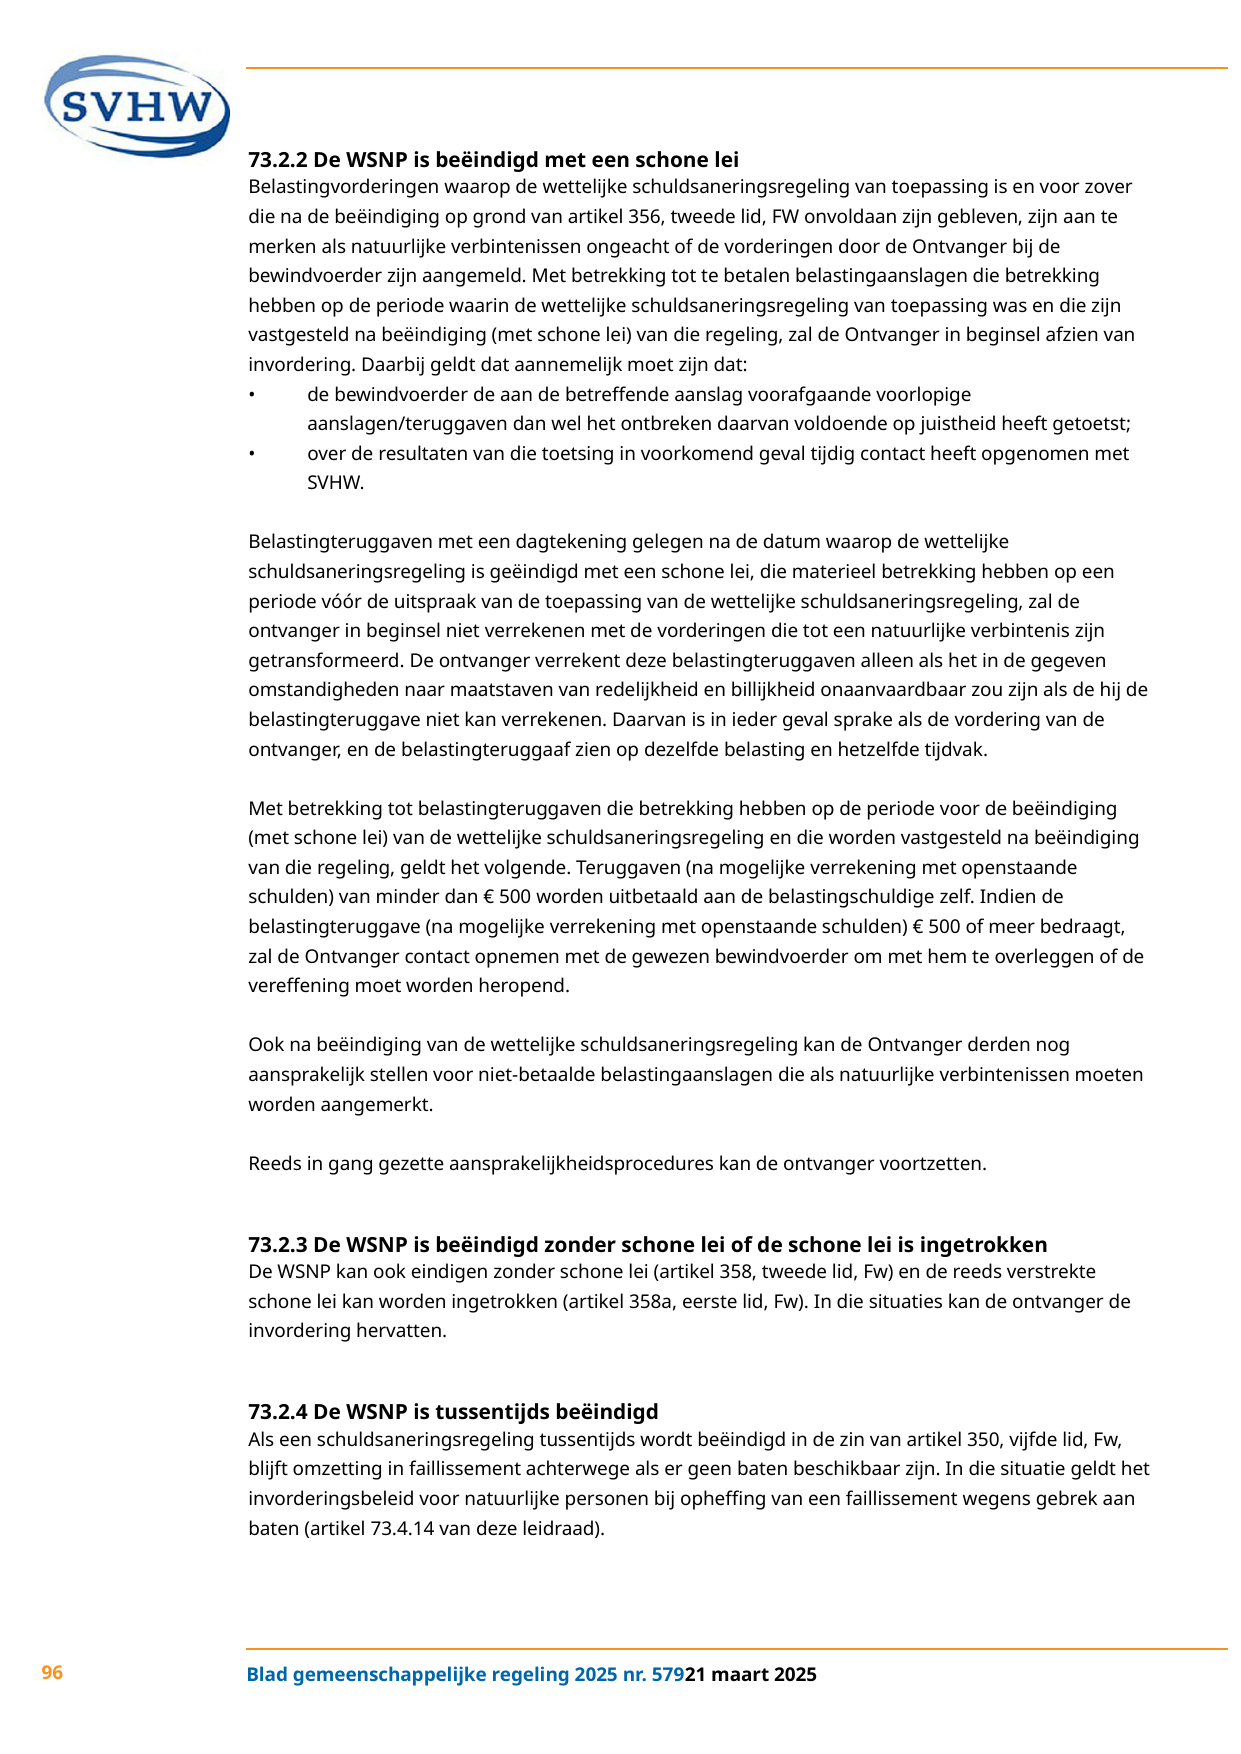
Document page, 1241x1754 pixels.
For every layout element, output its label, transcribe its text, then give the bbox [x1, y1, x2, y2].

text Met betrekking tot belastingteruggaven die betrekking hebben op de periode voor de beëindiging (met schone lei) van de wettelijke schuldsaneringsregeling en die worden vastgesteld na beëindiging van die regeling, geldt het volgende. Teruggaven (na mogelijke verrekening met openstaande schulden) van minder dan € 500 worden uitbetaald aan de belastingschuldige zelf. Indien de belastingteruggave (na mogelijke verrekening met openstaande schulden) € 500 of meer bedraagt, zal de Ontvanger contact opnemen met de gewezen bewindvoerder om met hem te overleggen of de vereffening moet worden heropend. [248, 795, 1152, 998]
text 73.2.4 De WSNP is tussentijds beëindigd [248, 1397, 1152, 1426]
text 73.2.3 De WSNP is beëindigd zonder schone lei of de schone lei is ingetrokken [248, 1230, 1152, 1258]
text De WSNP kan ook eindigen zonder schone lei (artikel 358, tweede lid, Fw) en de reeds verstrekte schone lei kan worden ingetrokken (artikel 358a, eerste lid, Fw). In die situaties kan de ontvanger de invordering hervatten. [248, 1258, 1152, 1343]
text 73.2.2 De WSNP is beëindigd met een schone lei [248, 145, 1152, 174]
picture [41, 47, 231, 172]
text Belastingvorderingen waarop de wettelijke schuldsaneringsregeling van toepassing is en voor zover die na de beëindiging op grond van artikel 356, tweede lid, FW onvoldaan zijn gebleven, zijn aan te merken als natuurlijke verbintenissen ongeacht of de vorderingen door de Ontvanger bij de bewindvoerder zijn aangemeld. Met betrekking tot te betalen belastingaanslagen die betrekking hebben op de periode waarin de wettelijke schuldsaneringsregeling van toepassing was en die zijn vastgesteld na beëindiging (met schone lei) van die regeling, zal de Ontvanger in beginsel afzien van invordering. Daarbij geldt dat aannemelijk moet zijn dat: [248, 174, 1152, 377]
text Als een schuldsaneringsregeling tussentijds wordt beëindigd in de zin van artikel 350, vijfde lid, Fw, blijft omzetting in faillissement achterwege als er geen baten beschikbaar zijn. In die situatie geldt het invorderingsbeleid voor natuurlijke personen bij opheffing van een faillissement wegens gebrek aan baten (artikel 73.4.14 van deze leidraad). [248, 1426, 1152, 1540]
list de bewindvoerder de aan de betreffende aanslag voorafgaande voorlopige aanslagen/teruggaven dan wel het ontbreken daarvan voldoende op juistheid heeft getoetst; [248, 381, 1152, 436]
text Belastingteruggaven met een dagtekening gelegen na de datum waarop de wettelijke schuldsaneringsregeling is geëindigd met een schone lei, die materieel betrekking hebben op een periode vóór de uitspraak van de toepassing van de wettelijke schuldsaneringsregeling, zal de ontvanger in beginsel niet verrekenen met de vorderingen die tot een natuurlijke verbintenis zijn getransformeerd. De ontvanger verrekent deze belastingteruggaven alleen als het in de gegeven omstandigheden naar maatstaven van redelijkheid en billijkheid onaanvaardbaar zou zijn als de hij de belastingteruggave niet kan verrekenen. Daarvan is in ieder geval sprake als de vordering van de ontvanger, en de belastingteruggaaf zien op dezelfde belasting en hetzelfde tijdvak. [248, 529, 1152, 761]
list over de resultaten van die toetsing in voorkomend geval tijdig contact heeft opgenomen met SVHW. [248, 440, 1152, 495]
text Ook na beëindiging van de wettelijke schuldsaneringsregeling kan de Ontvanger derden nog aansprakelijk stellen voor niet-betaalde belastingaanslagen die als natuurlijke verbintenissen moeten worden aangemerkt. [248, 1032, 1152, 1116]
text Reeds in gang gezette aansprakelijkheidsprocedures kan de ontvanger voortzetten. [248, 1150, 1152, 1176]
